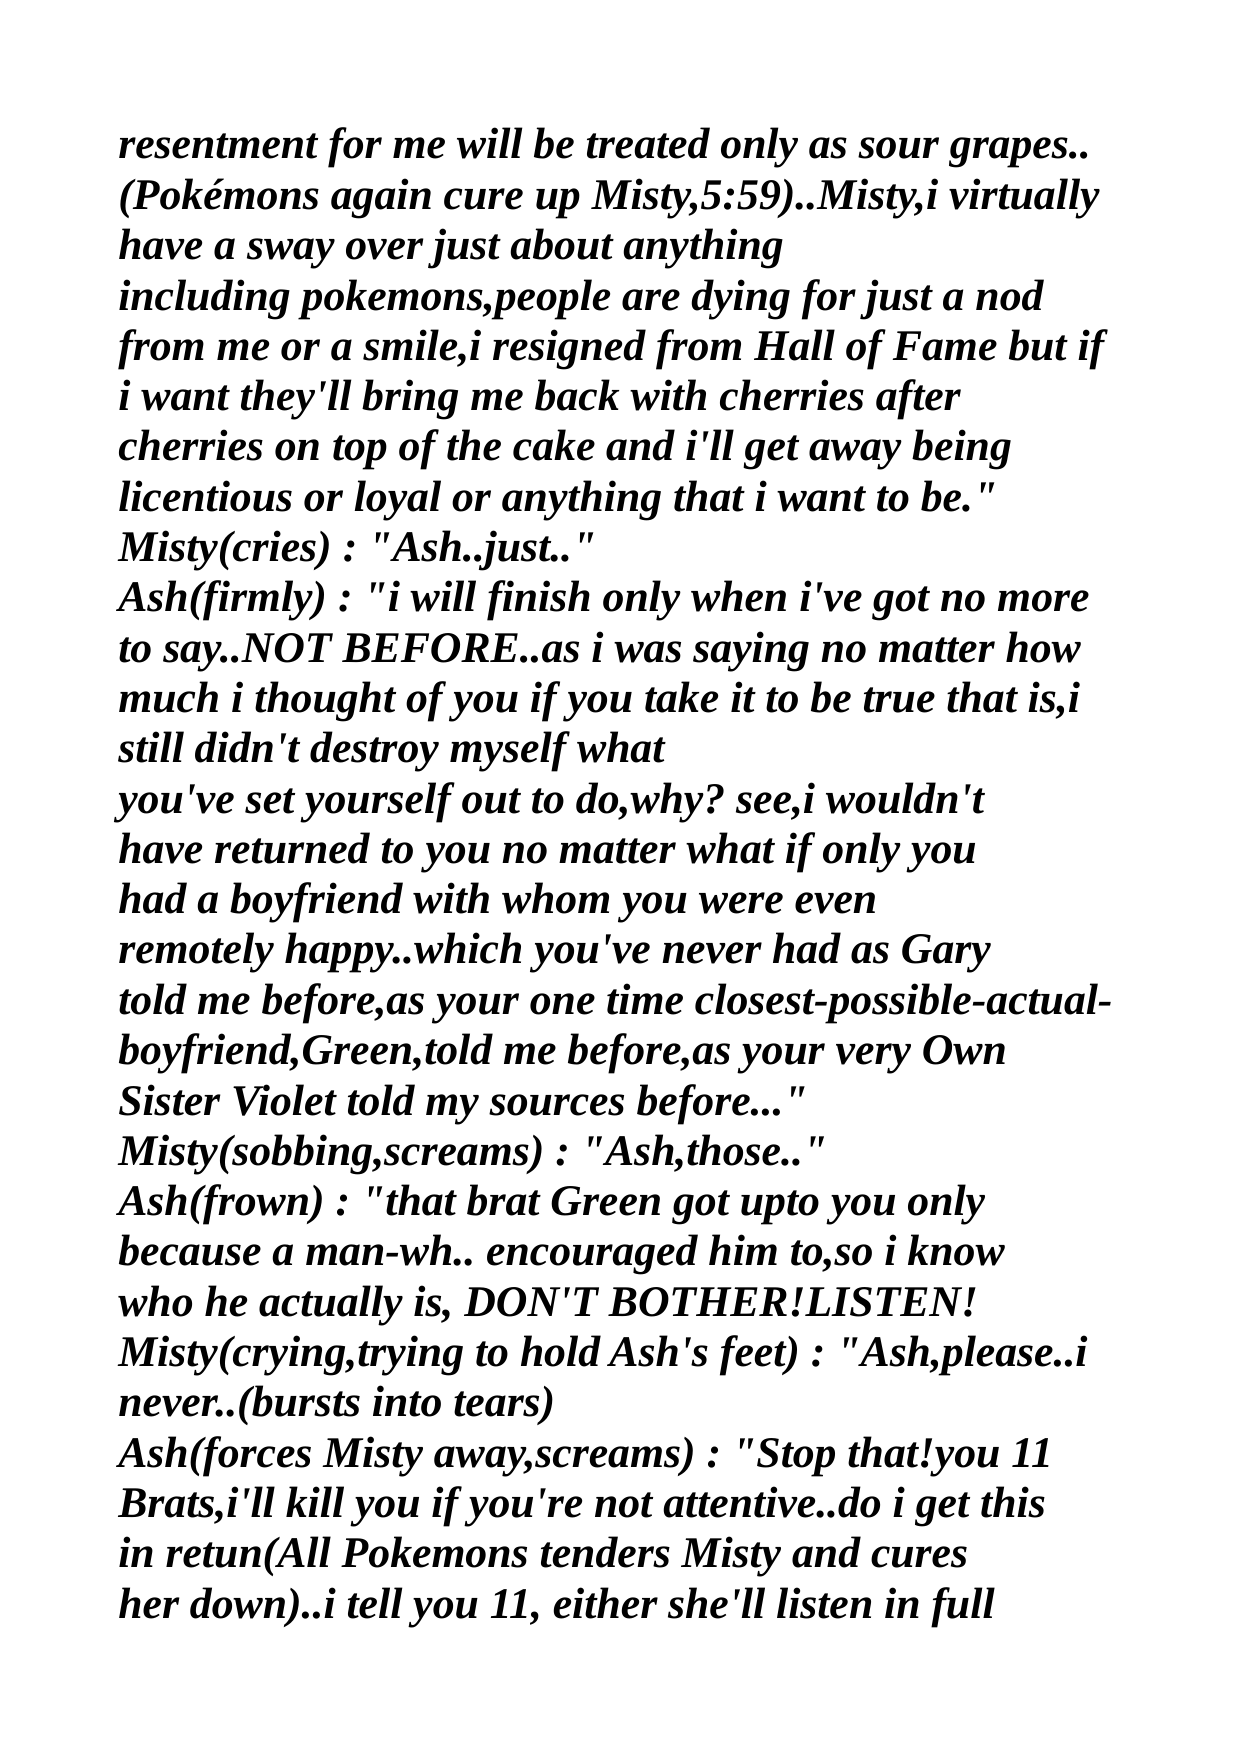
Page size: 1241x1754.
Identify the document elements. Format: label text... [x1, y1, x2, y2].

text boyfriend,Green,told me before,as your very Own [118, 1024, 1122, 1074]
text you've set yourself out to do,why? see,i wouldn't [118, 772, 1122, 822]
text have returned to you no matter what if only you [118, 822, 1122, 873]
text because a man-wh.. encouraged him to,so i know [118, 1225, 1122, 1275]
text Misty(sobbing,screams) : "Ash,those.." [118, 1124, 1122, 1175]
text Brats,i'll kill you if you're not attentive..do i get this [118, 1477, 1122, 1527]
text who he actually is, DON'T BOTHER!LISTEN! [118, 1275, 1122, 1326]
text including pokemons,people are dying for just a nod from me or a smile,i resigned from Hall of Fame but if i want they'll bring me back with cherries after cherries on top of the cake and i'll get away being licentious or loyal or anything that i want to be." [118, 269, 1122, 521]
text in retun(All Pokemons tenders Misty and cures [118, 1527, 1122, 1577]
text Misty(crying,trying to hold Ash's feet) : "Ash,please..i [118, 1326, 1122, 1376]
text Misty(cries) : "Ash..just.." [118, 521, 1122, 571]
text Ash(forces Misty away,screams) : "Stop that!you 11 [118, 1426, 1122, 1477]
text never..(bursts into tears) [118, 1376, 1122, 1426]
text resentment for me will be treated only as sour grapes..(Pokémons again cure up Misty,5:59)..Misty,i virtually have a sway over just about anything [118, 118, 1122, 269]
text told me before,as your one time closest-possible-actual- [118, 973, 1122, 1024]
text her down)..i tell you 11, either she'll listen in full [118, 1577, 1122, 1627]
text remotely happy..which you've never had as Gary [118, 923, 1122, 973]
text had a boyfriend with whom you were even [118, 873, 1122, 923]
text Ash(frown) : "that brat Green got upto you only [118, 1175, 1122, 1225]
text Sister Violet told my sources before..." [118, 1074, 1122, 1124]
text Ash(firmly) : "i will finish only when i've got no more to say..NOT BEFORE..as i was saying no matter how much i thought of you if you take it to be true that is,i still didn't destroy myself what [118, 571, 1122, 772]
